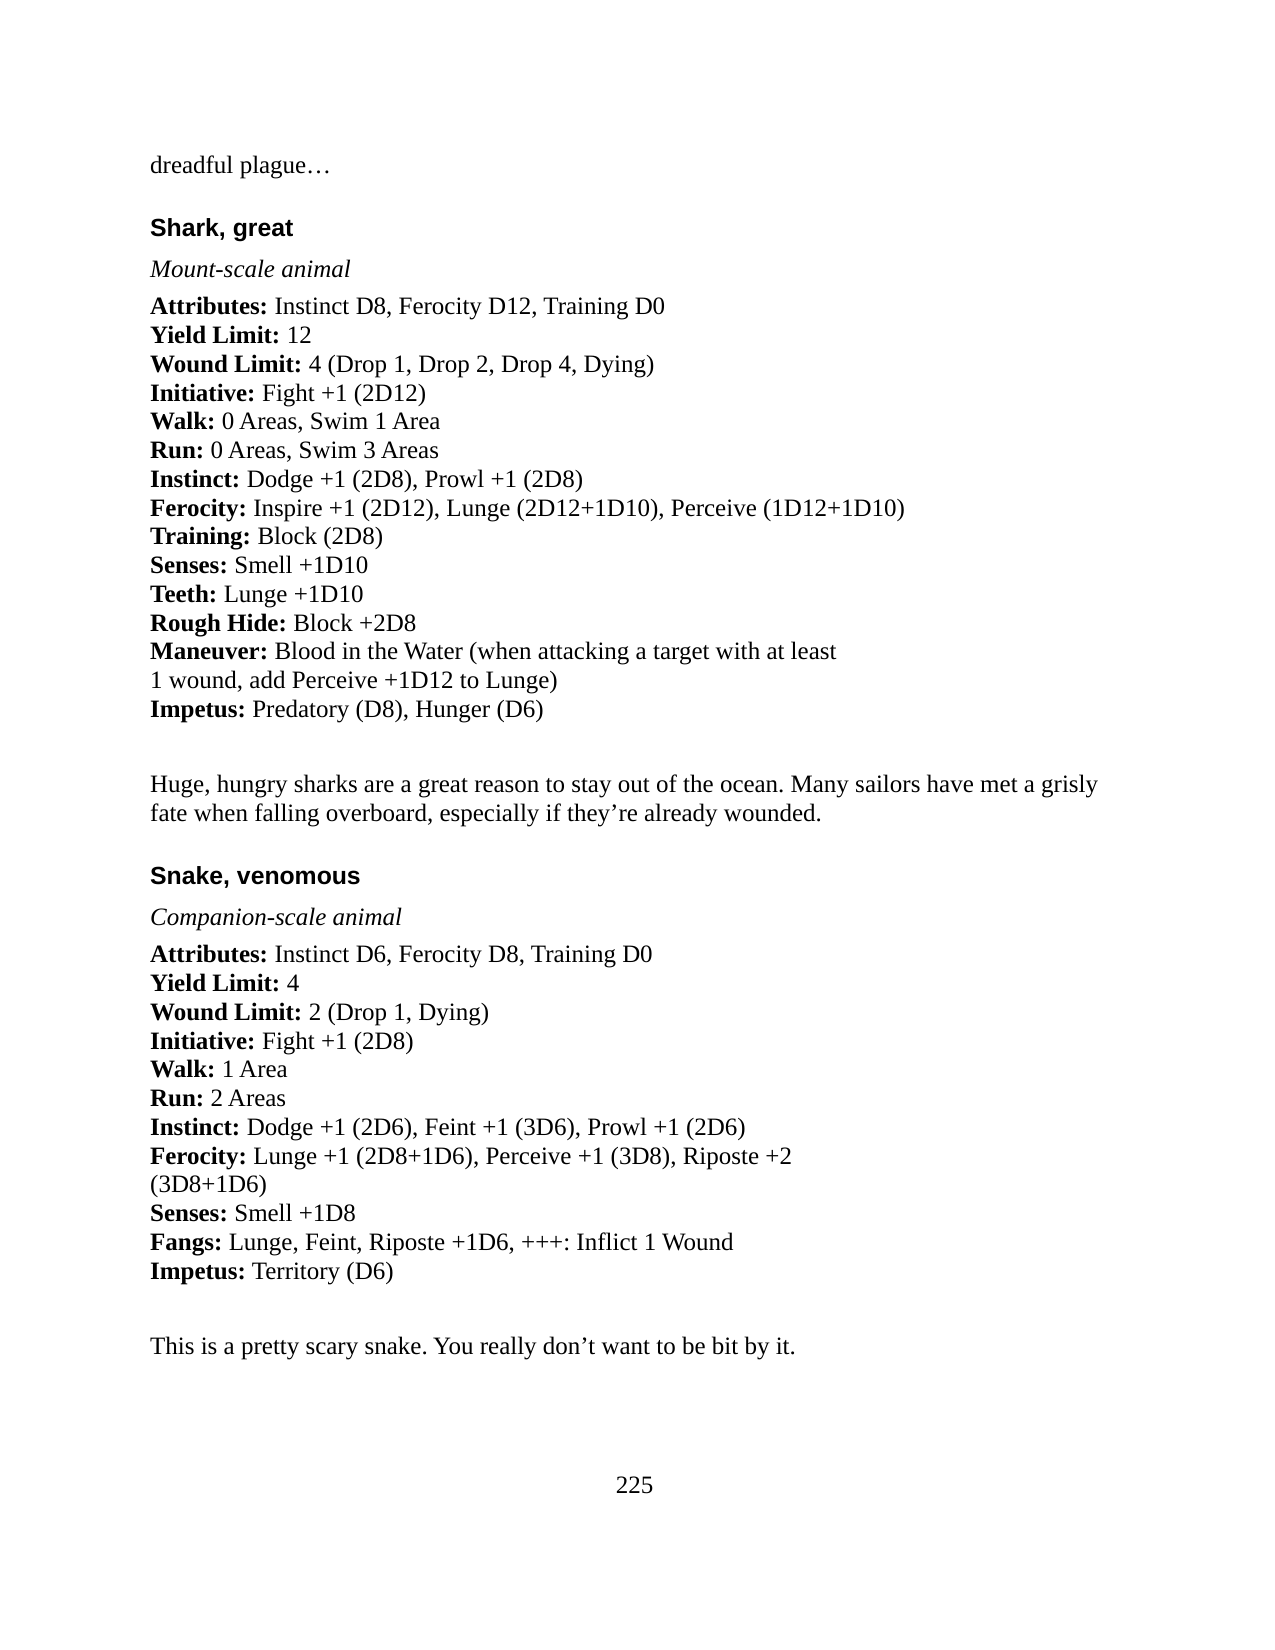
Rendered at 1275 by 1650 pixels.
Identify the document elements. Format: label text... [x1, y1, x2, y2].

subtitle Snake, venomous [150, 861, 1125, 889]
text Attributes: Instinct D8, Ferocity D12, Training D0 Yield Limit: 12 Wound Limit: 4 (Drop 1, Drop 2, Drop 4, Dying) Initiative: Fight +1 (2D12) Walk: 0 Areas, Swim 1 Area Run: 0 Areas, Swim 3 Areas Instinct: Dodge +1 (2D8), Prowl +1 (2D8) Ferocity: Inspire +1 (2D12), Lunge (2D12+1D10), Perceive (1D12+1D10) Training: Block (2D8) Senses: Smell +1D10 Teeth: Lunge +1D10 Rough Hide: Block +2D8 Maneuver: Blood in the Water (when attacking a target with at least 1 wound, add Perceive +1D12 to Lunge) Impetus: Predatory (D8), Hunger (D6) [150, 291, 1125, 751]
text This is a pretty scary snake. You really don’t want to be bit by it. [150, 1331, 1125, 1360]
subtitle Shark, great [150, 213, 1125, 241]
text dreadful plague… [150, 150, 1125, 179]
text Huge, hungry sharks are a great reason to stay out of the ocean. Many sailors have met a grisly fate when falling overboard, especially if they’re already wounded. [150, 769, 1125, 827]
text Companion-scale animal [150, 902, 1125, 931]
text Mount-scale animal [150, 254, 1125, 282]
text Attributes: Instinct D6, Ferocity D8, Training D0 Yield Limit: 4 Wound Limit: 2 (Drop 1, Dying) Initiative: Fight +1 (2D8) Walk: 1 Area Run: 2 Areas Instinct: Dodge +1 (2D6), Feint +1 (3D6), Prowl +1 (2D6) Ferocity: Lunge +1 (2D8+1D6), Perceive +1 (3D8), Riposte +2 (3D8+1D6) Senses: Smell +1D8 Fangs: Lunge, Feint, Riposte +1D6, +++: Inflict 1 Wound Impetus: Territory (D6) [150, 939, 1125, 1313]
